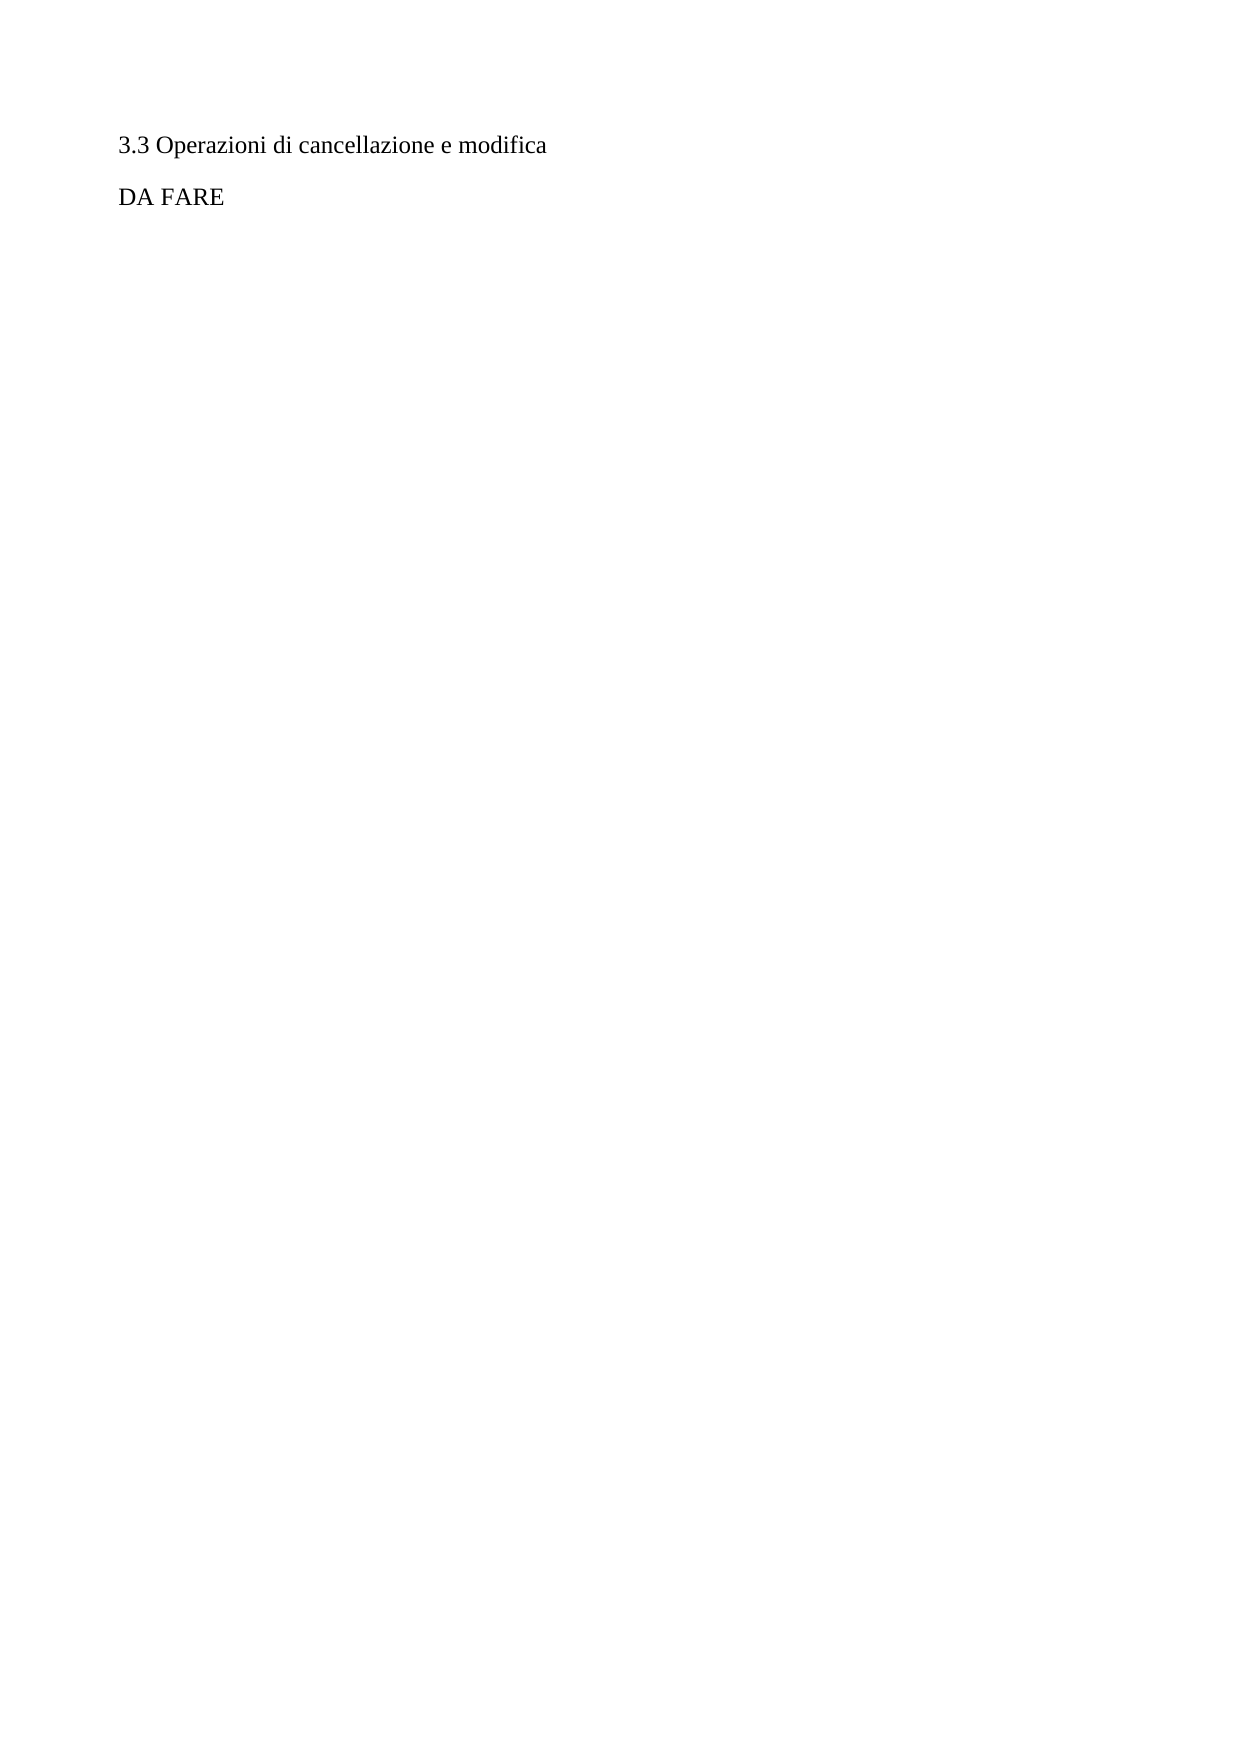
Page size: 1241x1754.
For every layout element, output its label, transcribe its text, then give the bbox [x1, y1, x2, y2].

text 3.3 Operazioni di cancellazione e modifica [118, 130, 1122, 159]
text DA FARE [118, 182, 1122, 211]
